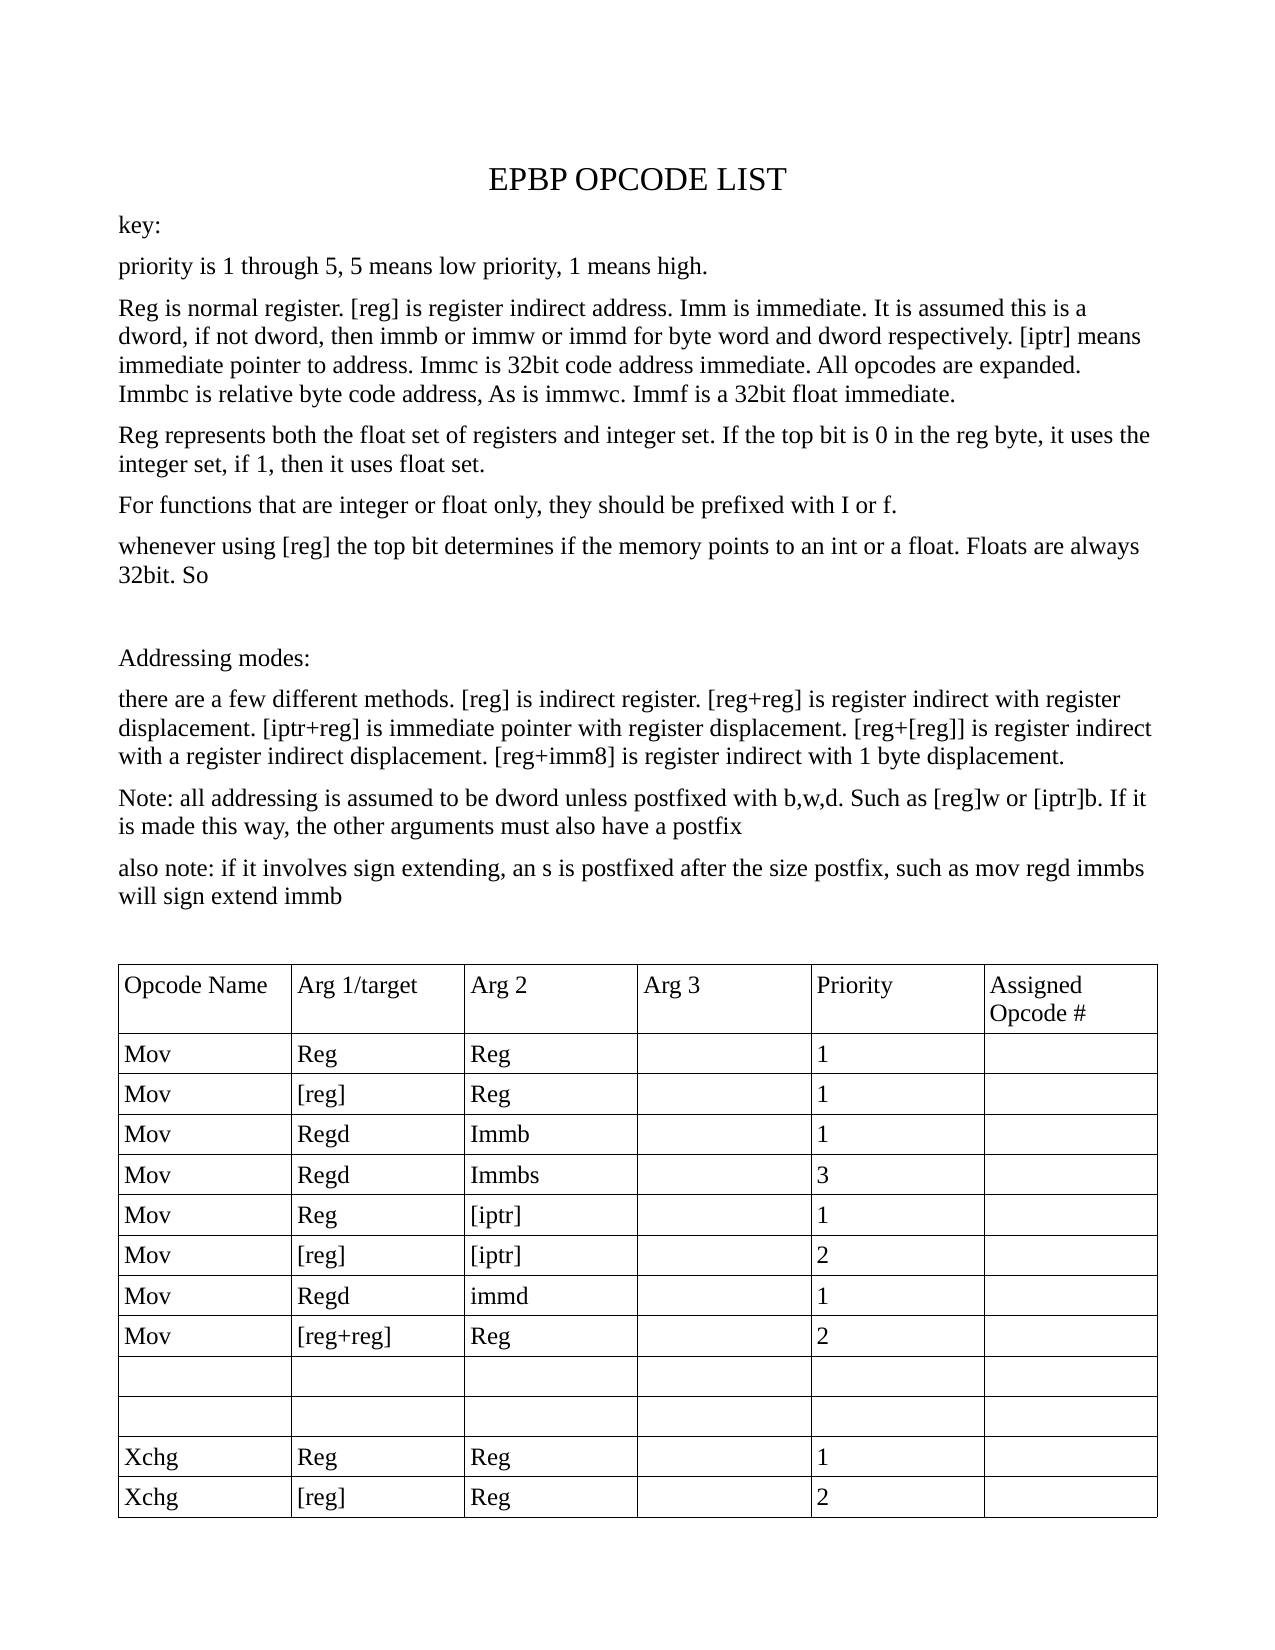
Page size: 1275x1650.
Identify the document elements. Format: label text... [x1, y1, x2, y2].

table_cell [465, 1357, 637, 1396]
table_cell 1 [812, 1437, 984, 1476]
table_cell Xchg [119, 1477, 291, 1517]
table_cell [iptr] [465, 1236, 637, 1275]
table_cell [985, 1195, 1157, 1234]
table_cell Immb [465, 1115, 637, 1154]
table_cell [985, 1437, 1157, 1476]
table_cell Regd [292, 1115, 464, 1154]
text there are a few different methods. [reg] is indirect register. [reg+reg] is register indirect with register displacement. [iptr+reg] is immediate pointer with register displacement. [reg+[reg]] is register indirect with a register indirect displacement. [reg+imm8] is register indirect with 1 byte displacement. [118, 684, 1157, 770]
table_header Arg 1/target [292, 965, 464, 1033]
table_cell [985, 1357, 1157, 1396]
table_cell [119, 1397, 291, 1436]
table_cell [iptr] [465, 1195, 637, 1234]
table_cell [119, 1357, 291, 1396]
table_cell 1 [812, 1195, 984, 1234]
table_cell [985, 1397, 1157, 1436]
table_cell Reg [465, 1034, 637, 1073]
table_cell [292, 1357, 464, 1396]
table_cell Reg [292, 1195, 464, 1234]
table_cell [638, 1437, 811, 1476]
table_cell 2 [812, 1477, 984, 1517]
table_cell [638, 1115, 811, 1154]
table_cell 3 [812, 1155, 984, 1194]
text Note: all addressing is assumed to be dword unless postfixed with b,w,d. Such as [reg]w or [iptr]b. If it is made this way, the other arguments must also have a postfix [118, 783, 1157, 840]
table_cell [reg] [292, 1074, 464, 1114]
text Reg represents both the float set of registers and integer set. If the top bit is 0 in the reg byte, it uses the integer set, if 1, then it uses float set. [118, 420, 1157, 478]
table_cell 1 [812, 1276, 984, 1315]
table_cell Mov [119, 1276, 291, 1315]
table_header Arg 3 [638, 965, 811, 1033]
text whenever using [reg] the top bit determines if the memory points to an int or a float. Floats are always 32bit. So [118, 531, 1157, 589]
table_cell Reg [465, 1437, 637, 1476]
table_cell [292, 1397, 464, 1436]
table_cell immd [465, 1276, 637, 1315]
table_cell [638, 1477, 811, 1517]
table_cell [638, 1397, 811, 1436]
text also note: if it involves sign extending, an s is postfixed after the size postfix, such as mov regd immbs will sign extend immb [118, 853, 1157, 910]
table_cell [985, 1477, 1157, 1517]
table_cell [812, 1397, 984, 1436]
table_cell [638, 1276, 811, 1315]
table_cell [638, 1316, 811, 1356]
table_cell [812, 1357, 984, 1396]
table_cell Immbs [465, 1155, 637, 1194]
table_cell Mov [119, 1115, 291, 1154]
table_cell 1 [812, 1034, 984, 1073]
text key: [118, 210, 1157, 239]
text Reg is normal register. [reg] is register indirect address. Imm is immediate. It is assumed this is a dword, if not dword, then immb or immw or immd for byte word and dword respectively. [iptr] means immediate pointer to address. Immc is 32bit code address immediate. All opcodes are expanded. Immbc is relative byte code address, As is immwc. Immf is a 32bit float immediate. [118, 293, 1157, 408]
table_cell Reg [465, 1074, 637, 1114]
table_cell [reg] [292, 1236, 464, 1275]
text For functions that are integer or float only, they should be prefixed with I or f. [118, 490, 1157, 519]
table_cell Mov [119, 1316, 291, 1356]
table_cell [reg] [292, 1477, 464, 1517]
table_cell [reg+reg] [292, 1316, 464, 1356]
table_cell [638, 1236, 811, 1275]
table_cell Mov [119, 1236, 291, 1275]
table_cell [985, 1276, 1157, 1315]
table_cell [638, 1034, 811, 1073]
table_cell Reg [465, 1477, 637, 1517]
table_cell Mov [119, 1034, 291, 1073]
table_cell Regd [292, 1155, 464, 1194]
table_header Arg 2 [465, 965, 637, 1033]
table_cell [985, 1236, 1157, 1275]
table_cell Mov [119, 1195, 291, 1234]
table_cell [985, 1074, 1157, 1114]
table_cell 1 [812, 1074, 984, 1114]
table_cell [985, 1316, 1157, 1356]
table_cell [985, 1034, 1157, 1073]
table_cell Xchg [119, 1437, 291, 1476]
table_cell Reg [292, 1034, 464, 1073]
text priority is 1 through 5, 5 means low priority, 1 means high. [118, 251, 1157, 280]
table_cell Reg [465, 1316, 637, 1356]
table_cell [638, 1357, 811, 1396]
table_cell Mov [119, 1155, 291, 1194]
table_cell [638, 1074, 811, 1114]
table_cell 2 [812, 1236, 984, 1275]
text EPBP OPCODE LIST [118, 159, 1157, 198]
table_cell Mov [119, 1074, 291, 1114]
table_cell [638, 1155, 811, 1194]
table_cell 2 [812, 1316, 984, 1356]
table_cell Regd [292, 1276, 464, 1315]
table_cell Reg [292, 1437, 464, 1476]
table_cell [985, 1115, 1157, 1154]
table_header Assigned Opcode # [985, 965, 1157, 1033]
text Addressing modes: [118, 643, 1157, 671]
table_cell [638, 1195, 811, 1234]
table_cell [465, 1397, 637, 1436]
table_header Opcode Name [119, 965, 291, 1033]
table_header Priority [812, 965, 984, 1033]
table_cell [985, 1155, 1157, 1194]
table_cell 1 [812, 1115, 984, 1154]
